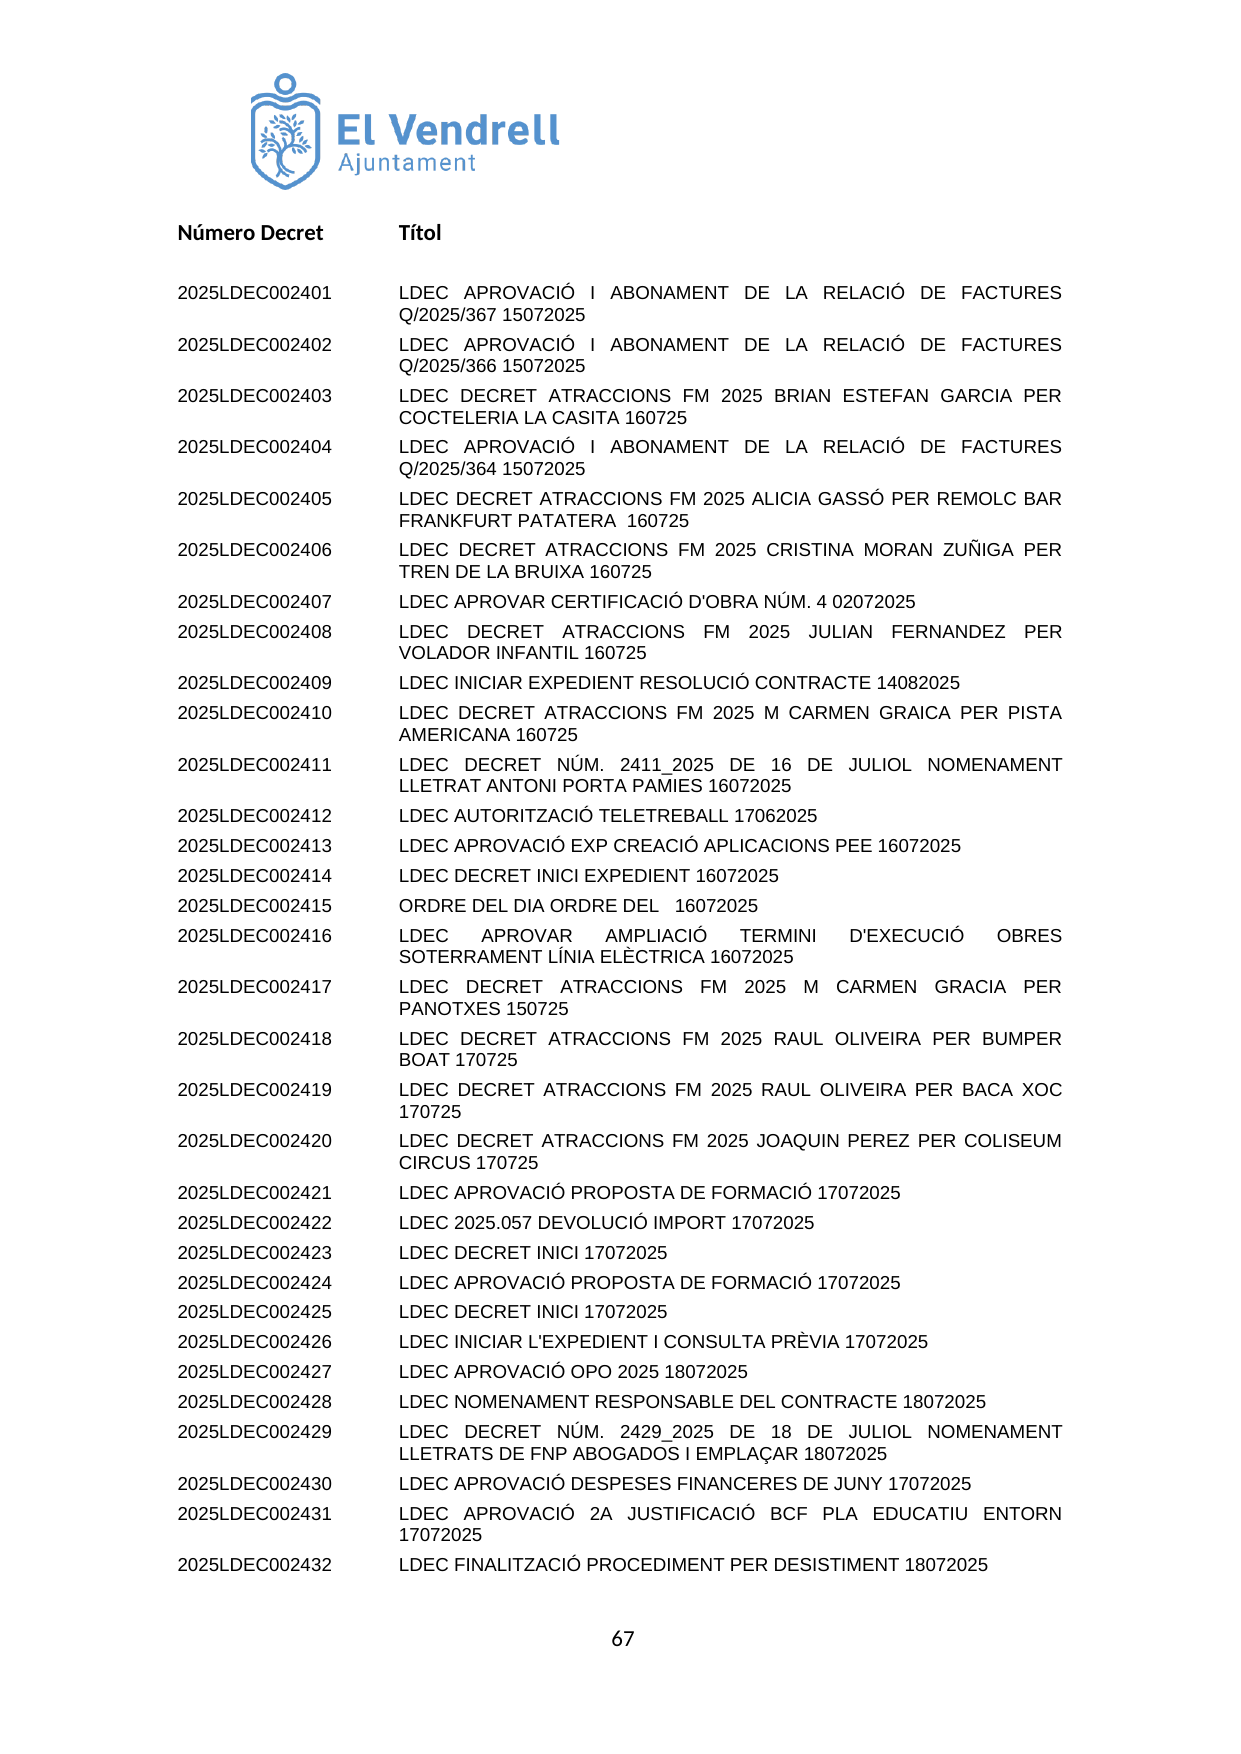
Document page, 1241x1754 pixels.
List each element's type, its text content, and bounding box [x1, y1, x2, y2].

picture [251, 73, 560, 190]
text 2025LDEC002419 LDEC DECRET ATRACCIONS FM 2025 RAUL OLIVEIRA PER BACA XOC 170725 [177, 1079, 1063, 1122]
text 2025LDEC002406 LDEC DECRET ATRACCIONS FM 2025 CRISTINA MORAN ZUÑIGA PER TREN DE LA BRUIXA 160725 [177, 539, 1063, 582]
text 2025LDEC002402 LDEC APROVACIÓ I ABONAMENT DE LA RELACIÓ DE FACTURES Q/2025/366 15072025 [177, 333, 1063, 377]
text 2025LDEC002410 LDEC DECRET ATRACCIONS FM 2025 M CARMEN GRAICA PER PISTA AMERICANA 160725 [177, 702, 1063, 745]
text 2025LDEC002418 LDEC DECRET ATRACCIONS FM 2025 RAUL OLIVEIRA PER BUMPER BOAT 170725 [177, 1027, 1063, 1071]
text 2025LDEC002430 LDEC APROVACIÓ DESPESES FINANCERES DE JUNY 17072025 [177, 1472, 1063, 1494]
text 2025LDEC002416 LDEC APROVAR AMPLIACIÓ TERMINI D'EXECUCIÓ OBRES SOTERRAMENT LÍNIA ELÈCTRICA 16072025 [177, 924, 1063, 968]
text 2025LDEC002413 LDEC APROVACIÓ EXP CREACIÓ APLICACIONS PEE 16072025 [177, 835, 1063, 856]
text 2025LDEC002427 LDEC APROVACIÓ OPO 2025 18072025 [177, 1361, 1063, 1383]
text 2025LDEC002425 LDEC DECRET INICI 17072025 [177, 1301, 1063, 1323]
text 2025LDEC002415 ORDRE DEL DIA ORDRE DEL 16072025 [177, 894, 1063, 916]
text 2025LDEC002407 LDEC APROVAR CERTIFICACIÓ D'OBRA NÚM. 4 02072025 [177, 591, 1063, 612]
text 2025LDEC002405 LDEC DECRET ATRACCIONS FM 2025 ALICIA GASSÓ PER REMOLC BAR FRANKFURT PATATERA 160725 [177, 488, 1063, 531]
text 2025LDEC002426 LDEC INICIAR L'EXPEDIENT I CONSULTA PRÈVIA 17072025 [177, 1331, 1063, 1353]
text 2025LDEC002403 LDEC DECRET ATRACCIONS FM 2025 BRIAN ESTEFAN GARCIA PER COCTELERIA LA CASITA 160725 [177, 385, 1063, 428]
text 2025LDEC002401 LDEC APROVACIÓ I ABONAMENT DE LA RELACIÓ DE FACTURES Q/2025/367 15072025 [177, 282, 1063, 325]
text 2025LDEC002420 LDEC DECRET ATRACCIONS FM 2025 JOAQUIN PEREZ PER COLISEUM CIRCUS 170725 [177, 1130, 1063, 1173]
text 2025LDEC002428 LDEC NOMENAMENT RESPONSABLE DEL CONTRACTE 18072025 [177, 1391, 1063, 1413]
text 2025LDEC002411 LDEC DECRET NÚM. 2411_2025 DE 16 DE JULIOL NOMENAMENT LLETRAT ANTONI PORTA PAMIES 16072025 [177, 753, 1063, 797]
text 2025LDEC002421 LDEC APROVACIÓ PROPOSTA DE FORMACIÓ 17072025 [177, 1182, 1063, 1203]
text 2025LDEC002431 LDEC APROVACIÓ 2A JUSTIFICACIÓ BCF PLA EDUCATIU ENTORN 17072025 [177, 1502, 1063, 1545]
text 2025LDEC002422 LDEC 2025.057 DEVOLUCIÓ IMPORT 17072025 [177, 1212, 1063, 1233]
text 2025LDEC002429 LDEC DECRET NÚM. 2429_2025 DE 18 DE JULIOL NOMENAMENT LLETRATS DE FNP ABOGADOS I EMPLAÇAR 18072025 [177, 1421, 1063, 1464]
text 2025LDEC002404 LDEC APROVACIÓ I ABONAMENT DE LA RELACIÓ DE FACTURES Q/2025/364 15072025 [177, 436, 1063, 479]
text 2025LDEC002412 LDEC AUTORITZACIÓ TELETREBALL 17062025 [177, 805, 1063, 826]
text 2025LDEC002424 LDEC APROVACIÓ PROPOSTA DE FORMACIÓ 17072025 [177, 1271, 1063, 1293]
text 2025LDEC002414 LDEC DECRET INICI EXPEDIENT 16072025 [177, 865, 1063, 886]
text 2025LDEC002423 LDEC DECRET INICI 17072025 [177, 1242, 1063, 1263]
text 2025LDEC002409 LDEC INICIAR EXPEDIENT RESOLUCIÓ CONTRACTE 14082025 [177, 672, 1063, 694]
text 2025LDEC002432 LDEC FINALITZACIÓ PROCEDIMENT PER DESISTIMENT 18072025 [177, 1554, 1063, 1575]
text 2025LDEC002417 LDEC DECRET ATRACCIONS FM 2025 M CARMEN GRACIA PER PANOTXES 150725 [177, 976, 1063, 1019]
text 2025LDEC002408 LDEC DECRET ATRACCIONS FM 2025 JULIAN FERNANDEZ PER VOLADOR INFANTIL 160725 [177, 621, 1063, 664]
